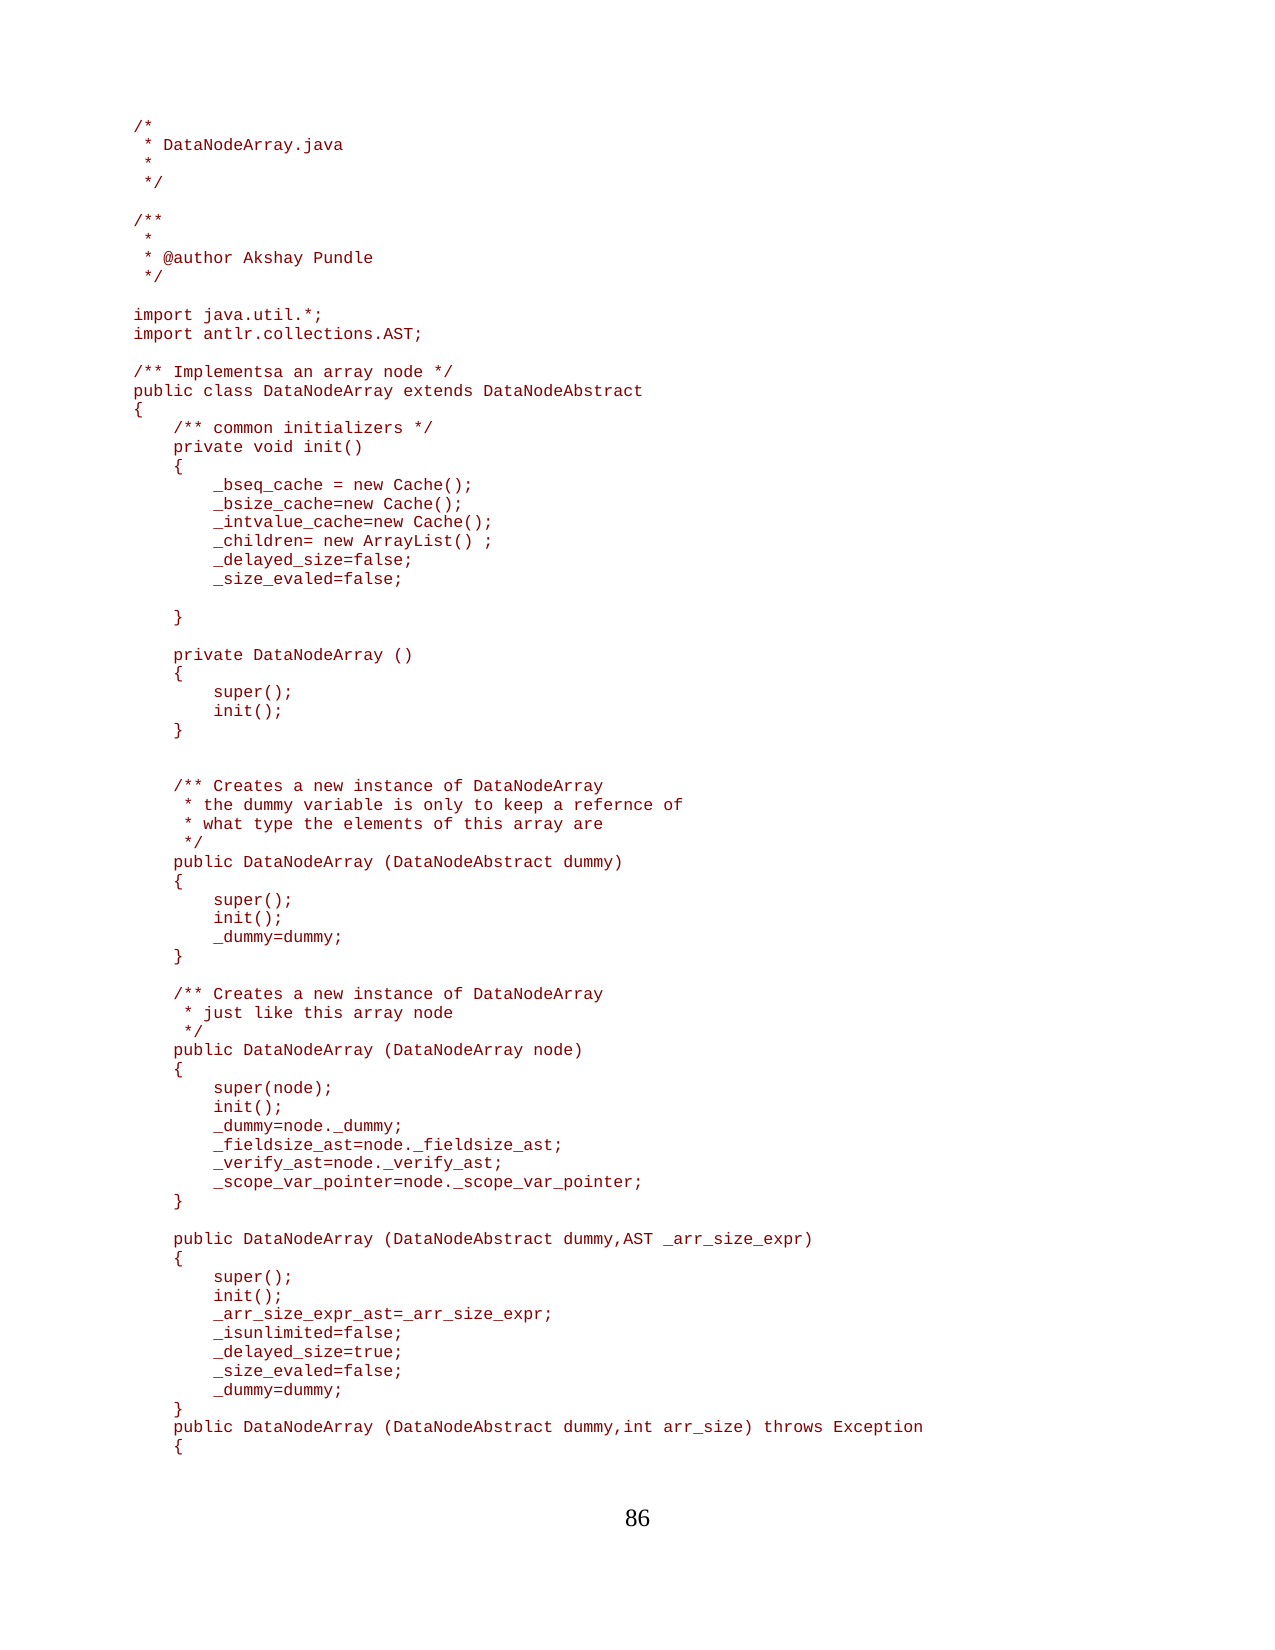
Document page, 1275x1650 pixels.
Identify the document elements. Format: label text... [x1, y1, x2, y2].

text _children= new ArrayList() ; [133, 533, 1157, 552]
text init(); [133, 1287, 1157, 1306]
text _size_evaled=false; [133, 571, 1157, 589]
text * @author Akshay Pundle [133, 250, 1157, 269]
text _arr_size_expr_ast=_arr_size_expr; [133, 1306, 1157, 1325]
text { [133, 457, 1157, 476]
text * just like this array node [133, 1004, 1157, 1023]
text /** [133, 212, 1157, 231]
text _delayed_size=false; [133, 552, 1157, 571]
text * what type the elements of this array are [133, 816, 1157, 834]
text { [133, 665, 1157, 684]
text _bsize_cache=new Cache(); [133, 495, 1157, 514]
text _dummy=node._dummy; [133, 1117, 1157, 1136]
text * the dummy variable is only to keep a refernce of [133, 797, 1157, 816]
text public DataNodeArray (DataNodeArray node) [133, 1042, 1157, 1061]
text _scope_var_pointer=node._scope_var_pointer; [133, 1174, 1157, 1193]
text * [133, 231, 1157, 250]
text _fieldsize_ast=node._fieldsize_ast; [133, 1136, 1157, 1155]
text _intvalue_cache=new Cache(); [133, 514, 1157, 533]
text _size_evaled=false; [133, 1362, 1157, 1381]
text public class DataNodeArray extends DataNodeAbstract [133, 382, 1157, 401]
text } [133, 1400, 1157, 1419]
text /** Creates a new instance of DataNodeArray [133, 778, 1157, 797]
text */ [133, 175, 1157, 193]
text init(); [133, 1098, 1157, 1117]
text _delayed_size=true; [133, 1344, 1157, 1362]
text super(); [133, 891, 1157, 910]
text * DataNodeArray.java [133, 137, 1157, 156]
text { [133, 1249, 1157, 1268]
text { [133, 1438, 1157, 1457]
text } [133, 721, 1157, 740]
text { [133, 401, 1157, 420]
text init(); [133, 703, 1157, 721]
text { [133, 1061, 1157, 1080]
text _verify_ast=node._verify_ast; [133, 1155, 1157, 1174]
text /** Implementsa an array node */ [133, 363, 1157, 382]
text _dummy=dummy; [133, 929, 1157, 948]
text } [133, 948, 1157, 967]
text _bseq_cache = new Cache(); [133, 476, 1157, 495]
text */ [133, 1023, 1157, 1042]
text super(); [133, 684, 1157, 703]
text public DataNodeArray (DataNodeAbstract dummy,AST _arr_size_expr) [133, 1231, 1157, 1249]
text import java.util.*; [133, 307, 1157, 326]
text _dummy=dummy; [133, 1381, 1157, 1400]
text private void init() [133, 439, 1157, 457]
text init(); [133, 910, 1157, 929]
text { [133, 872, 1157, 891]
text * [133, 156, 1157, 175]
text super(); [133, 1268, 1157, 1287]
text */ [133, 269, 1157, 288]
text _isunlimited=false; [133, 1325, 1157, 1344]
text private DataNodeArray () [133, 646, 1157, 665]
text } [133, 1193, 1157, 1212]
text /** Creates a new instance of DataNodeArray [133, 985, 1157, 1004]
text /* [133, 118, 1157, 137]
text public DataNodeArray (DataNodeAbstract dummy) [133, 853, 1157, 872]
text */ [133, 834, 1157, 853]
text /** common initializers */ [133, 420, 1157, 439]
text } [133, 608, 1157, 627]
text import antlr.collections.AST; [133, 326, 1157, 344]
text public DataNodeArray (DataNodeAbstract dummy,int arr_size) throws Exception [133, 1419, 1157, 1438]
text super(node); [133, 1080, 1157, 1098]
